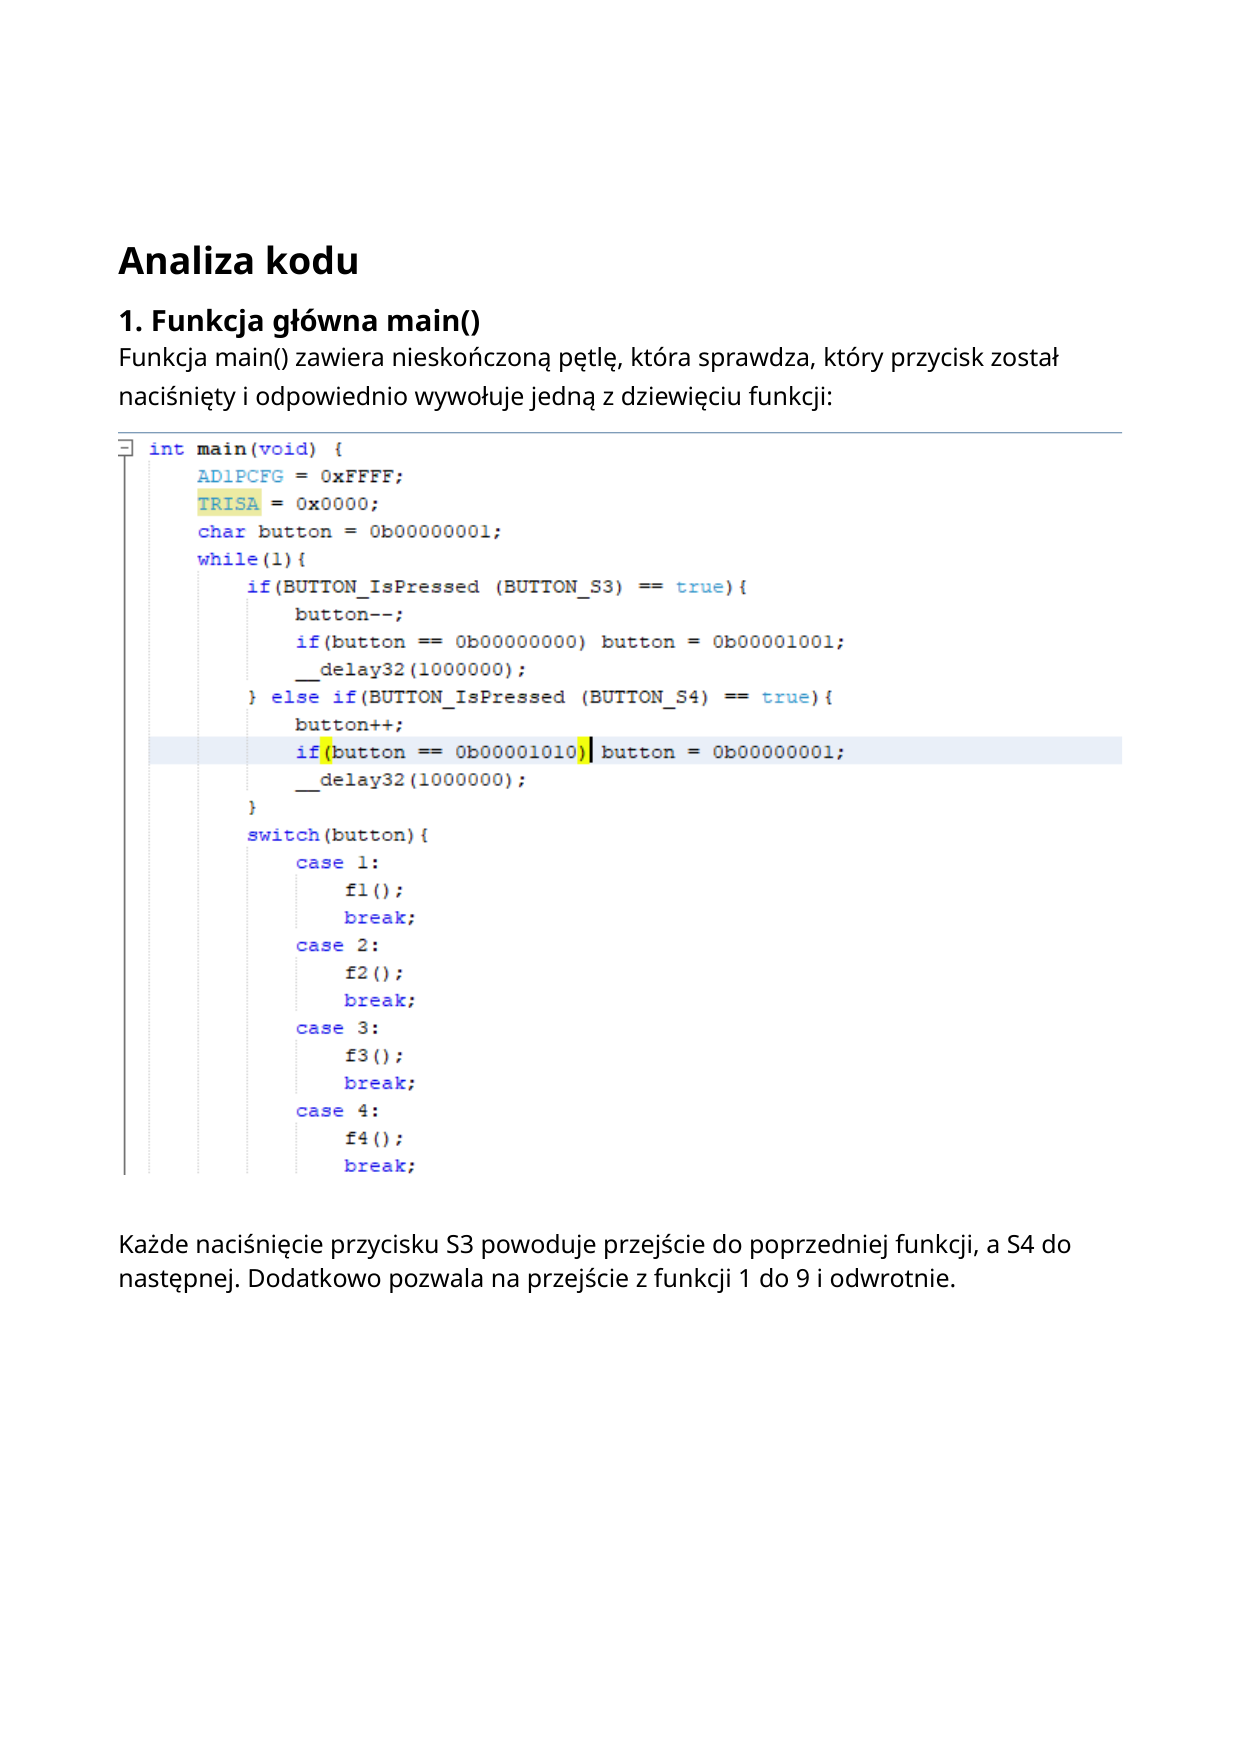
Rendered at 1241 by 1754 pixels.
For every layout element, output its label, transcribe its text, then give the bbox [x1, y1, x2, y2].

text Funkcja main() zawiera nieskończoną pętlę, która sprawdza, który przycisk został naciśnięty i odpowiednio wywołuje jedną z dziewięciu funkcji: [118, 339, 1122, 413]
text Każde naciśnięcie przycisku S3 powoduje przejście do poprzedniej funkcji, a S4 do następnej. Dodatkowo pozwala na przejście z funkcji 1 do 9 i odwrotnie. [118, 1226, 1122, 1294]
subtitle 1. Funkcja główna main() [118, 300, 1122, 339]
subtitle Analiza kodu [118, 234, 1122, 285]
